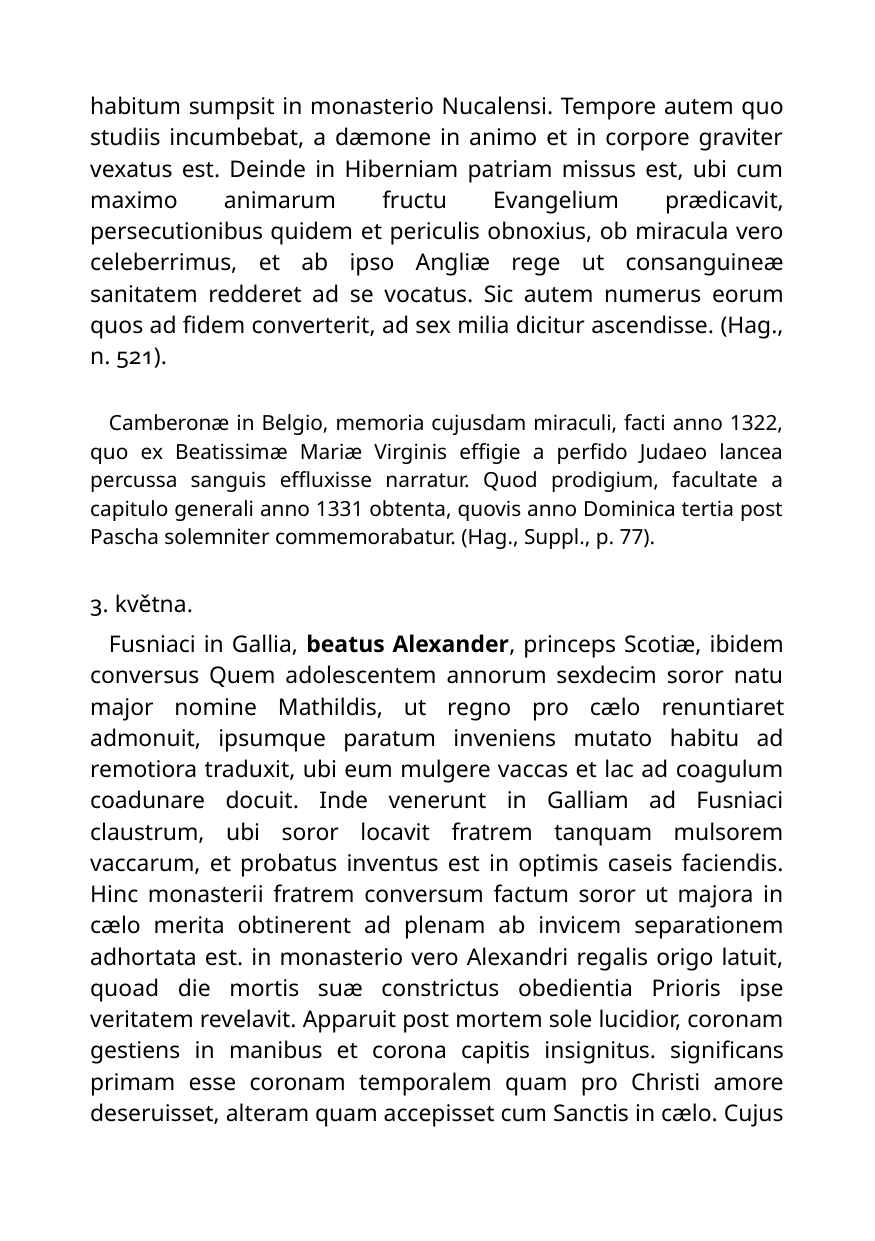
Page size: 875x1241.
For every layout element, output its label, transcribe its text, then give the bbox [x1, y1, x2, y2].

text habitum sumpsit in monasterio Nucalensi. Tempore autem quo studiis incumbebat, a dæmone in animo et in corpore graviter vexatus est. Deinde in Hiberniam patriam missus est, ubi cum maximo animarum fructu Evangelium prædicavit, persecutionibus quidem et periculis obnoxius, ob miracula vero celeberrimus, et ab ipso Angliæ rege ut consanguineæ sanitatem redderet ad se vocatus. Sic autem numerus eorum quos ad fidem converterit, ad sex milia dicitur ascendisse. (Hag., n. 521). [90, 90, 784, 371]
text Camberonæ in Belgio, memoria cujusdam miraculi, facti anno 1322, quo ex Beatissimæ Mariæ Virginis effigie a perfido Judaeo lancea percussa sanguis effluxisse narratur. Quod prodigium, facultate a capitulo generali anno 1331 obtenta, quovis anno Dominica tertia post Pascha solemniter commemorabatur. (Hag., Suppl., p. 77). [90, 408, 784, 551]
text Fusniaci in Gallia, beatus Alexander, princeps Scotiæ, ibidem conversus Quem adolescentem annorum sexdecim soror natu major nomine Mathildis, ut regno pro cælo renun­tiaret admonuit, ipsumque paratum inveniens mutato habitu ad remotiora traduxit, ubi eum mulgere vaccas et lac ad coagulum coadunare docuit. Inde venerunt in Galliam ad Fusniaci claustrum, ubi soror locavit fratrem tanquam mulsorem vaccarum, et probatus inventus est in optimis caseis faciendis. Hinc monasterii fratrem conversum factum soror ut majora in cælo merita obtinerent ad plenam ab invicem separationem adhortata est. in monasterio vero Alexandri regalis origo latuit, quoad die mortis suæ constrictus obedientia Prioris ipse veritatem revelavit. Apparuit post mortem sole lucidior, coronam gestiens in manibus et corona capitis insi­gnitus. significans primam esse coronam temporalem quam pro Christi amore deseruisset, alteram quam accepisset cum Sanctis in cælo. Cujus [90, 628, 784, 1128]
text 3. května. [90, 588, 784, 619]
